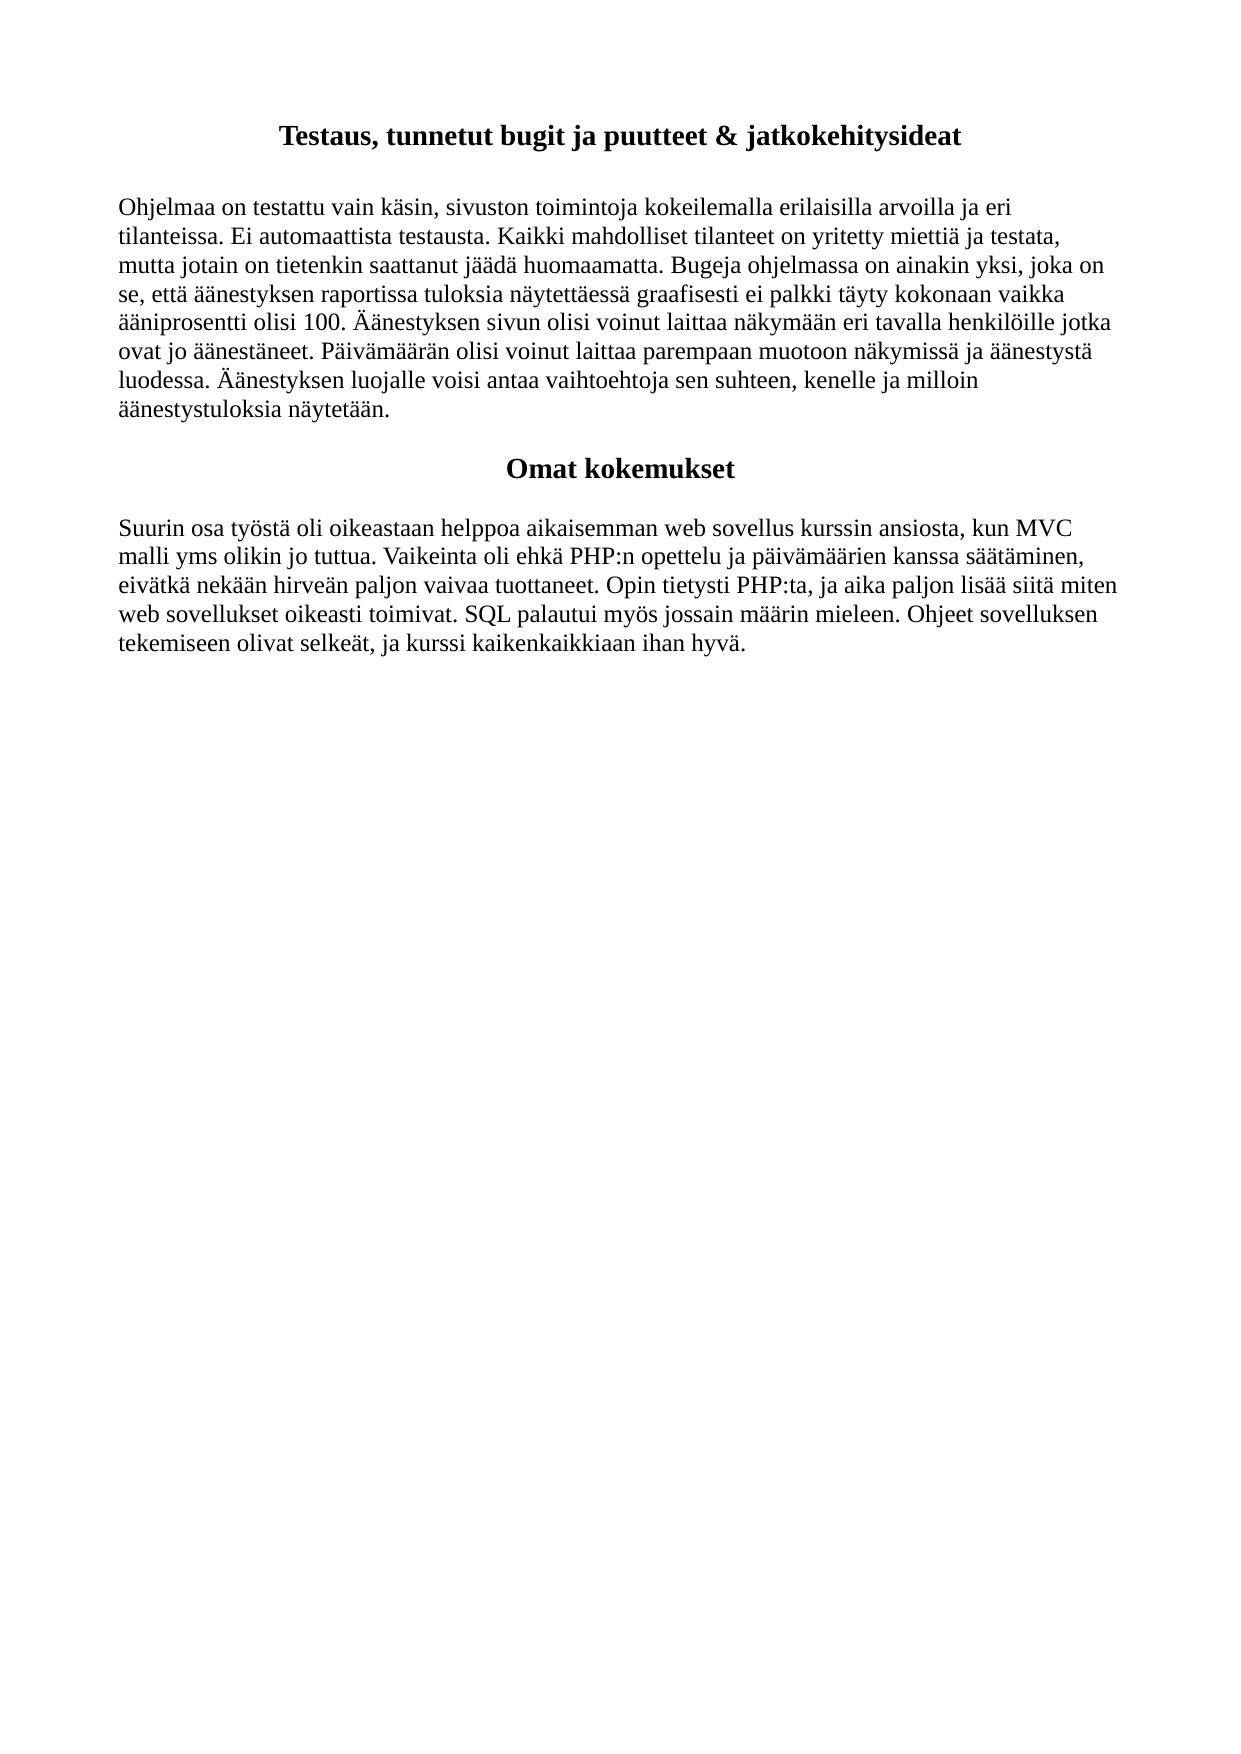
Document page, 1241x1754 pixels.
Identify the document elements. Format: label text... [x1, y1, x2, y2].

text Omat kokemukset [118, 451, 1122, 484]
subtitle Testaus, tunnetut bugit ja puutteet & jatkokehitysideat [118, 118, 1122, 152]
text Suurin osa työstä oli oikeastaan helppoa aikaisemman web sovellus kurssin ansiosta, kun MVC malli yms olikin jo tuttua. Vaikeinta oli ehkä PHP:n opettelu ja päivämäärien kanssa säätäminen, eivätkä nekään hirveän paljon vaivaa tuottaneet. Opin tietysti PHP:ta, ja aika paljon lisää siitä miten web sovellukset oikeasti toimivat. SQL palautui myös jossain määrin mieleen. Ohjeet sovelluksen tekemiseen olivat selkeät, ja kurssi kaikenkaikkiaan ihan hyvä. [118, 513, 1122, 656]
text Ohjelmaa on testattu vain käsin, sivuston toimintoja kokeilemalla erilaisilla arvoilla ja eri tilanteissa. Ei automaattista testausta. Kaikki mahdolliset tilanteet on yritetty miettiä ja testata, mutta jotain on tietenkin saattanut jäädä huomaamatta. Bugeja ohjelmassa on ainakin yksi, joka on se, että äänestyksen raportissa tuloksia näytettäessä graafisesti ei palkki täyty kokonaan vaikka ääniprosentti olisi 100. Äänestyksen sivun olisi voinut laittaa näkymään eri tavalla henkilöille jotka ovat jo äänestäneet. Päivämäärän olisi voinut laittaa parempaan muotoon näkymissä ja äänestystä luodessa. Äänestyksen luojalle voisi antaa vaihtoehtoja sen suhteen, kenelle ja milloin äänestystuloksia näytetään. [118, 192, 1122, 422]
